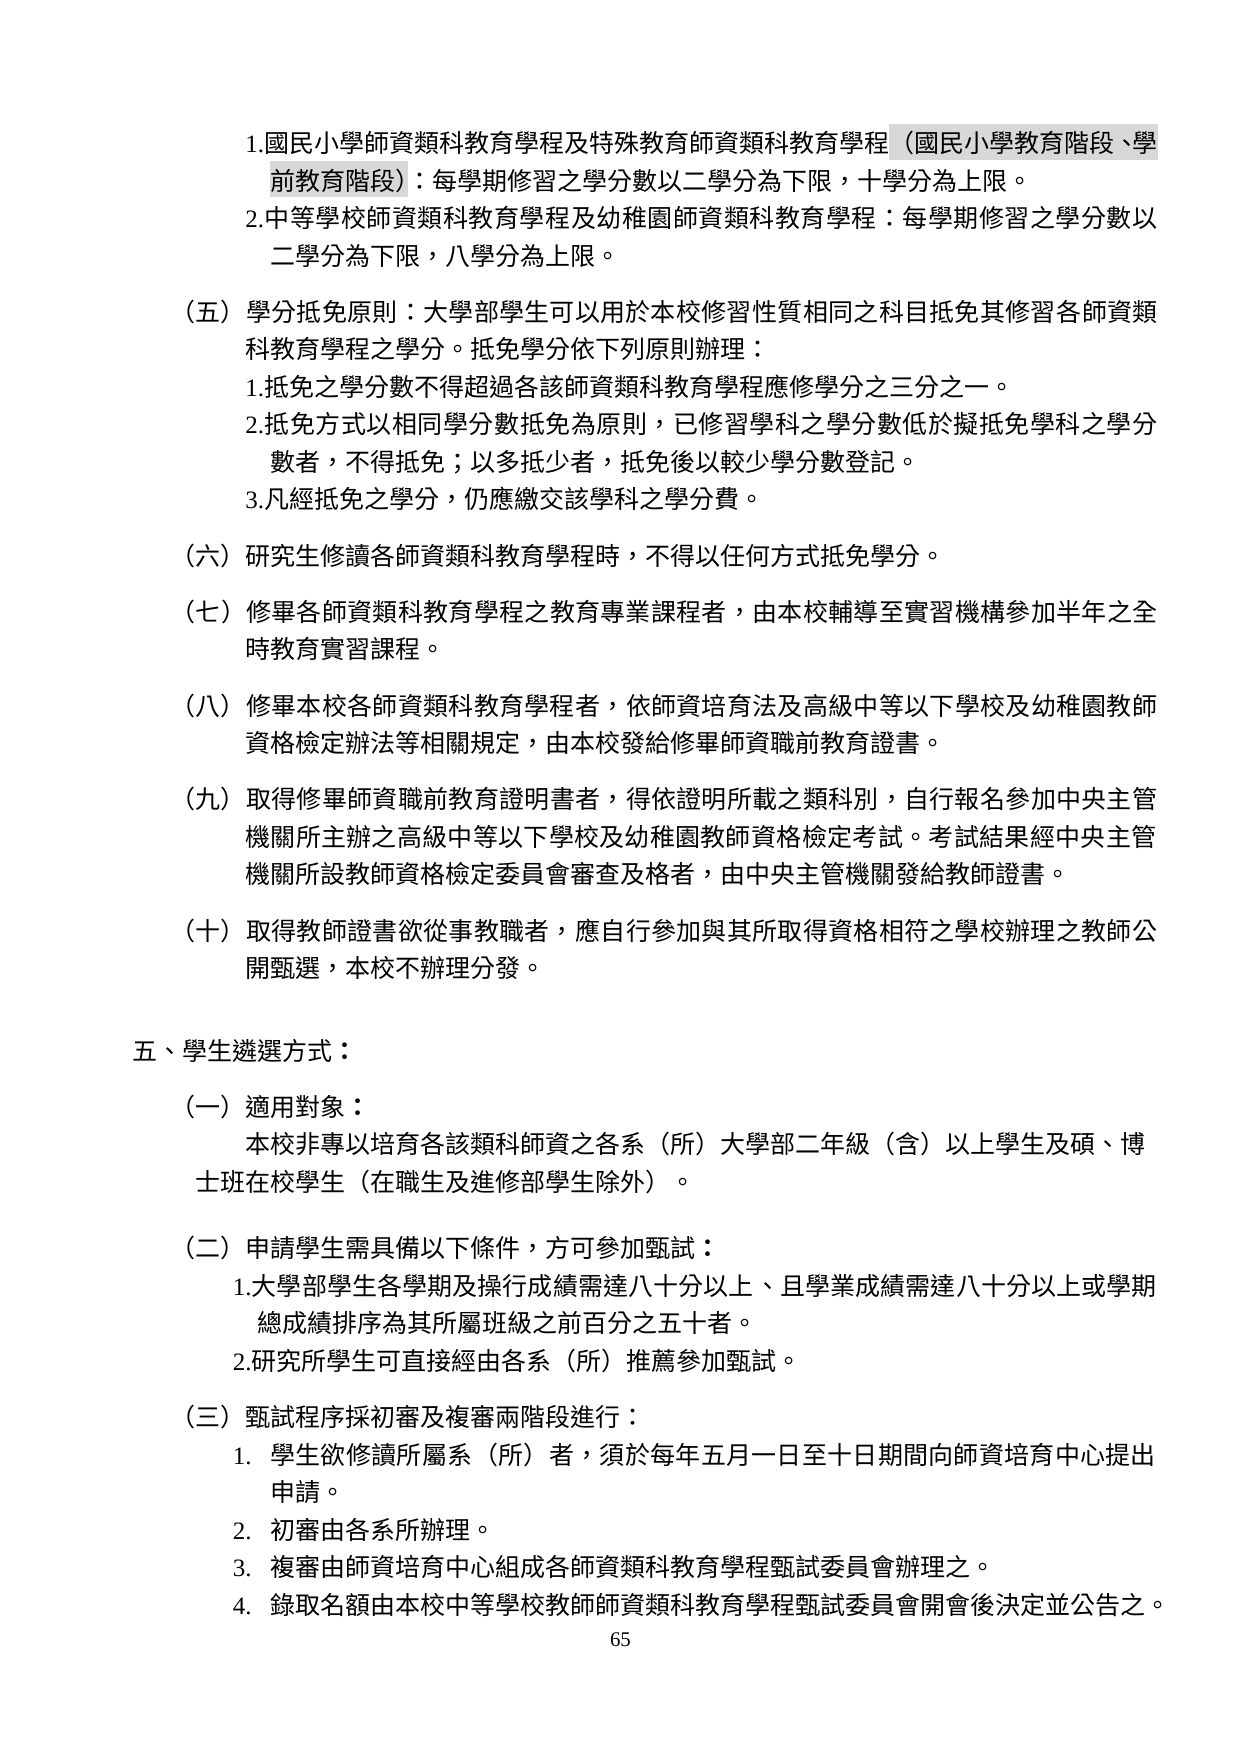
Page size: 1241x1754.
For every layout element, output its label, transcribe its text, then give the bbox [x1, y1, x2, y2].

text （二）申請學生需具備以下條件，方可參加甄試： [170, 1228, 1157, 1266]
text （一）適用對象： [170, 1087, 1157, 1124]
text （六）研究生修讀各師資類科教育學程時，不得以任何方式抵免學分。 [170, 535, 1157, 573]
list 複審由師資培育中心組成各師資類科教育學程甄試委員會辦理之。 [233, 1547, 1157, 1584]
text （十）取得教師證書欲從事教職者，應自行參加與其所取得資格相符之學校辦理之教師公開甄選，本校不辦理分發。 [170, 910, 1157, 985]
text （八）修畢本校各師資類科教育學程者，依師資培育法及高級中等以下學校及幼稚園教師資格檢定辦法等相關規定，由本校發給修畢師資職前教育證書。 [170, 685, 1157, 760]
text 本校非專以培育各該類科師資之各系（所）大學部二年級（含）以上學生及碩、博士班在校學生（在職生及進修部學生除外）。 [195, 1124, 1157, 1199]
text （五）學分抵免原則：大學部學生可以用於本校修習性質相同之科目抵免其修習各師資類科教育學程之學分。抵免學分依下列原則辦理： [170, 292, 1157, 367]
list 初審由各系所辦理。 [233, 1509, 1157, 1547]
list 學生欲修讀所屬系（所）者，須於每年五月一日至十日期間向師資培育中心提出申請。 [233, 1434, 1157, 1509]
text 1.抵免之學分數不得超過各該師資類科教育學程應修學分之三分之一。 [245, 367, 1157, 404]
text 1.國民小學師資類科教育學程及特殊教育師資類科教育學程（國民小學教育階段、學前教育階段）：每學期修習之學分數以二學分為下限，十學分為上限。 [245, 123, 1157, 198]
text （三）甄試程序採初審及複審兩階段進行： [170, 1397, 1157, 1434]
list 錄取名額由本校中等學校教師師資類科教育學程甄試委員會開會後決定並公告之。 [233, 1584, 1157, 1622]
text 2.中等學校師資類科教育學程及幼稚園師資類科教育學程：每學期修習之學分數以二學分為下限，八學分為上限。 [245, 198, 1157, 273]
text 2.抵免方式以相同學分數抵免為原則，已修習學科之學分數低於擬抵免學科之學分數者，不得抵免；以多抵少者，抵免後以較少學分數登記。 [245, 404, 1157, 479]
text 3.凡經抵免之學分，仍應繳交該學科之學分費。 [245, 479, 1157, 517]
text 2.研究所學生可直接經由各系（所）推薦參加甄試。 [233, 1341, 1157, 1378]
text （七）修畢各師資類科教育學程之教育專業課程者，由本校輔導至實習機構參加半年之全時教育實習課程。 [170, 592, 1157, 667]
text 1.大學部學生各學期及操行成績需達八十分以上、且學業成績需達八十分以上或學期總成績排序為其所屬班級之前百分之五十者。 [233, 1266, 1157, 1341]
text 五、學生遴選方式： [133, 1030, 1157, 1068]
text （九）取得修畢師資職前教育證明書者，得依證明所載之類科別，自行報名參加中央主管機關所主辦之高級中等以下學校及幼稚園教師資格檢定考試。考試結果經中央主管機關所設教師資格檢定委員會審查及格者，由中央主管機關發給教師證書。 [170, 779, 1157, 892]
